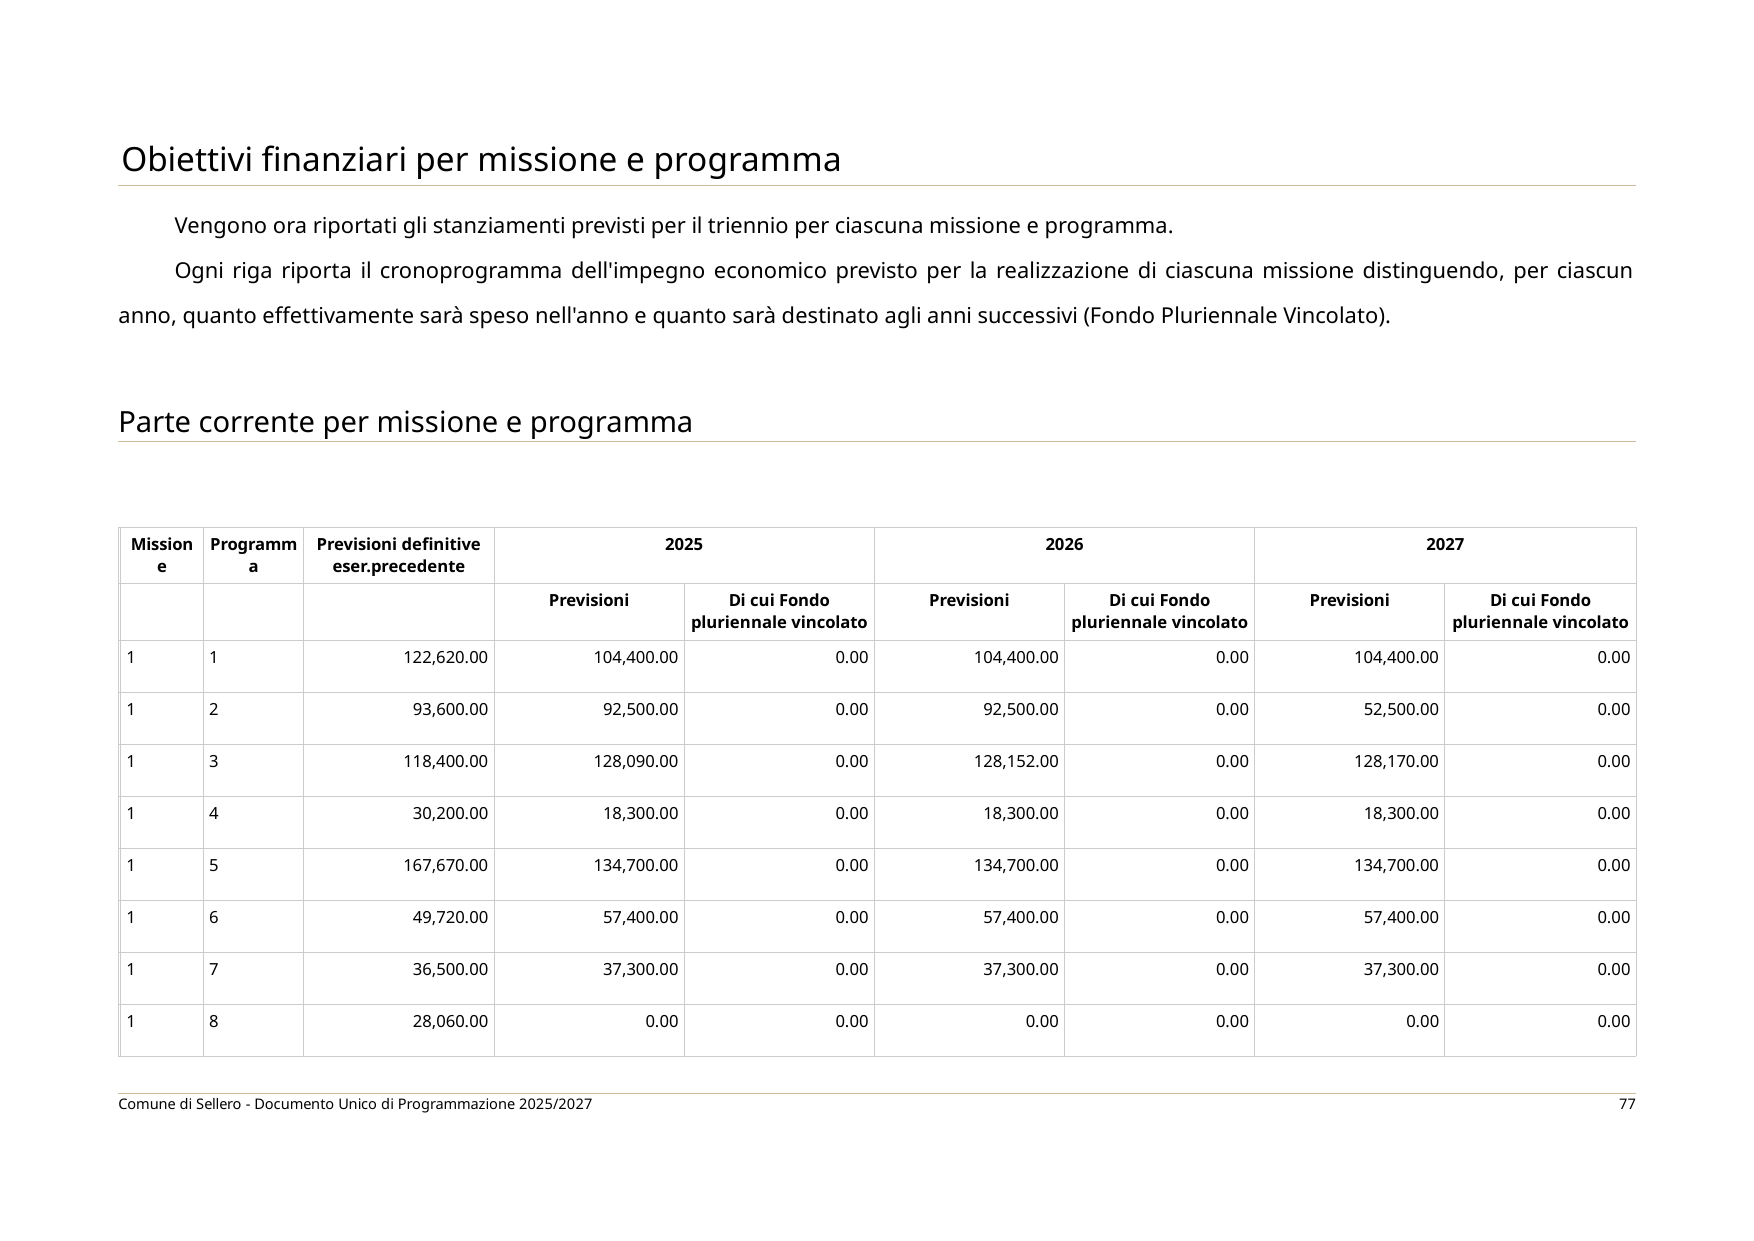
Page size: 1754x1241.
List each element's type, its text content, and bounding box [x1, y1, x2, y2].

table_cell Previsioni [1255, 584, 1444, 640]
table_cell 0,00 [1065, 901, 1254, 952]
table_cell Previsioni [495, 584, 684, 640]
table_header 2026 [875, 528, 1254, 583]
table_cell 0,00 [495, 1005, 684, 1056]
table_cell 4 [204, 797, 303, 848]
table_cell 1 [121, 1005, 203, 1056]
table_cell 93.600,00 [304, 693, 494, 744]
table_cell 57.400,00 [875, 901, 1064, 952]
table_cell 1 [204, 641, 303, 692]
table_cell [204, 584, 303, 640]
table_cell 0,00 [1445, 745, 1636, 796]
table_cell 37.300,00 [1255, 953, 1444, 1004]
table_cell 8 [204, 1005, 303, 1056]
table_cell 0,00 [1065, 953, 1254, 1004]
table_cell 0,00 [1065, 745, 1254, 796]
table_header Programma [204, 528, 303, 583]
table_cell 1 [121, 641, 203, 692]
table_cell 0,00 [1065, 849, 1254, 900]
table_cell 0,00 [1445, 953, 1636, 1004]
table_cell 1 [121, 901, 203, 952]
table_header Previsioni definitive eser.precedente [304, 528, 494, 583]
table_cell 6 [204, 901, 303, 952]
table_cell 104.400,00 [1255, 641, 1444, 692]
table_cell 0,00 [685, 1005, 874, 1056]
table_cell 0,00 [1065, 797, 1254, 848]
table_cell 18.300,00 [875, 797, 1064, 848]
table_cell 52.500,00 [1255, 693, 1444, 744]
table_cell 122.620,00 [304, 641, 494, 692]
table_cell 7 [204, 953, 303, 1004]
table_cell 1 [121, 953, 203, 1004]
table_cell [121, 584, 203, 640]
text Parte corrente per missione e programma [118, 401, 1636, 441]
table_cell 0,00 [1445, 849, 1636, 900]
table_cell 0,00 [685, 849, 874, 900]
table_cell 2 [204, 693, 303, 744]
table_cell 0,00 [685, 953, 874, 1004]
table_cell 57.400,00 [1255, 901, 1444, 952]
table_cell Previsioni [875, 584, 1064, 640]
table_cell 118.400,00 [304, 745, 494, 796]
table_cell 1 [121, 693, 203, 744]
table_cell Di cui Fondo pluriennale vincolato [1445, 584, 1636, 640]
table_cell 1 [121, 745, 203, 796]
table_cell 0,00 [685, 901, 874, 952]
table_cell 57.400,00 [495, 901, 684, 952]
table_cell 0,00 [1445, 641, 1636, 692]
table_cell 0,00 [1255, 1005, 1444, 1056]
text Ogni riga riporta il cronoprogramma dell'impegno economico previsto per la realizzazione di ciascuna missione distinguendo, per ciascun anno, quanto effettivamente sarà speso nell'anno e quanto sarà destinato agli anni successivi (Fondo Pluriennale Vincolato). [118, 254, 1636, 329]
table_cell 0,00 [685, 745, 874, 796]
table_cell 128.090,00 [495, 745, 684, 796]
table_cell 3 [204, 745, 303, 796]
table_cell 1 [121, 797, 203, 848]
table_header 2027 [1255, 528, 1636, 583]
table_cell 128.170,00 [1255, 745, 1444, 796]
table_cell 0,00 [685, 693, 874, 744]
table_cell 0,00 [1445, 901, 1636, 952]
table_cell 37.300,00 [875, 953, 1064, 1004]
table_cell 92.500,00 [875, 693, 1064, 744]
table_cell 104.400,00 [875, 641, 1064, 692]
table_cell 1 [121, 849, 203, 900]
table_cell 0,00 [1065, 693, 1254, 744]
table_cell 0,00 [1445, 1005, 1636, 1056]
table_cell 0,00 [875, 1005, 1064, 1056]
table_cell 5 [204, 849, 303, 900]
table_cell 134.700,00 [875, 849, 1064, 900]
table_cell 30.200,00 [304, 797, 494, 848]
table_cell 0,00 [1445, 693, 1636, 744]
table_cell 134.700,00 [495, 849, 684, 900]
table_cell 128.152,00 [875, 745, 1064, 796]
table_cell 0,00 [1065, 641, 1254, 692]
table_cell 134.700,00 [1255, 849, 1444, 900]
table_cell 28.060,00 [304, 1005, 494, 1056]
table_header Missione [121, 528, 203, 583]
table_cell Di cui Fondo pluriennale vincolato [685, 584, 874, 640]
table_cell 36.500,00 [304, 953, 494, 1004]
table_cell Di cui Fondo pluriennale vincolato [1065, 584, 1254, 640]
table_cell 0,00 [1065, 1005, 1254, 1056]
table_cell 104.400,00 [495, 641, 684, 692]
table_header 2025 [495, 528, 874, 583]
table_cell 92.500,00 [495, 693, 684, 744]
table_cell 0,00 [1445, 797, 1636, 848]
table_cell 49.720,00 [304, 901, 494, 952]
text Obiettivi finanziari per missione e programma [118, 133, 1636, 185]
table_cell 37.300,00 [495, 953, 684, 1004]
table_cell 18.300,00 [495, 797, 684, 848]
table_cell [304, 584, 494, 640]
table_cell 167.670,00 [304, 849, 494, 900]
table_cell 0,00 [685, 641, 874, 692]
text Vengono ora riportati gli stanziamenti previsti per il triennio per ciascuna missione e programma. [118, 209, 1636, 239]
table_cell 0,00 [685, 797, 874, 848]
table_cell 18.300,00 [1255, 797, 1444, 848]
